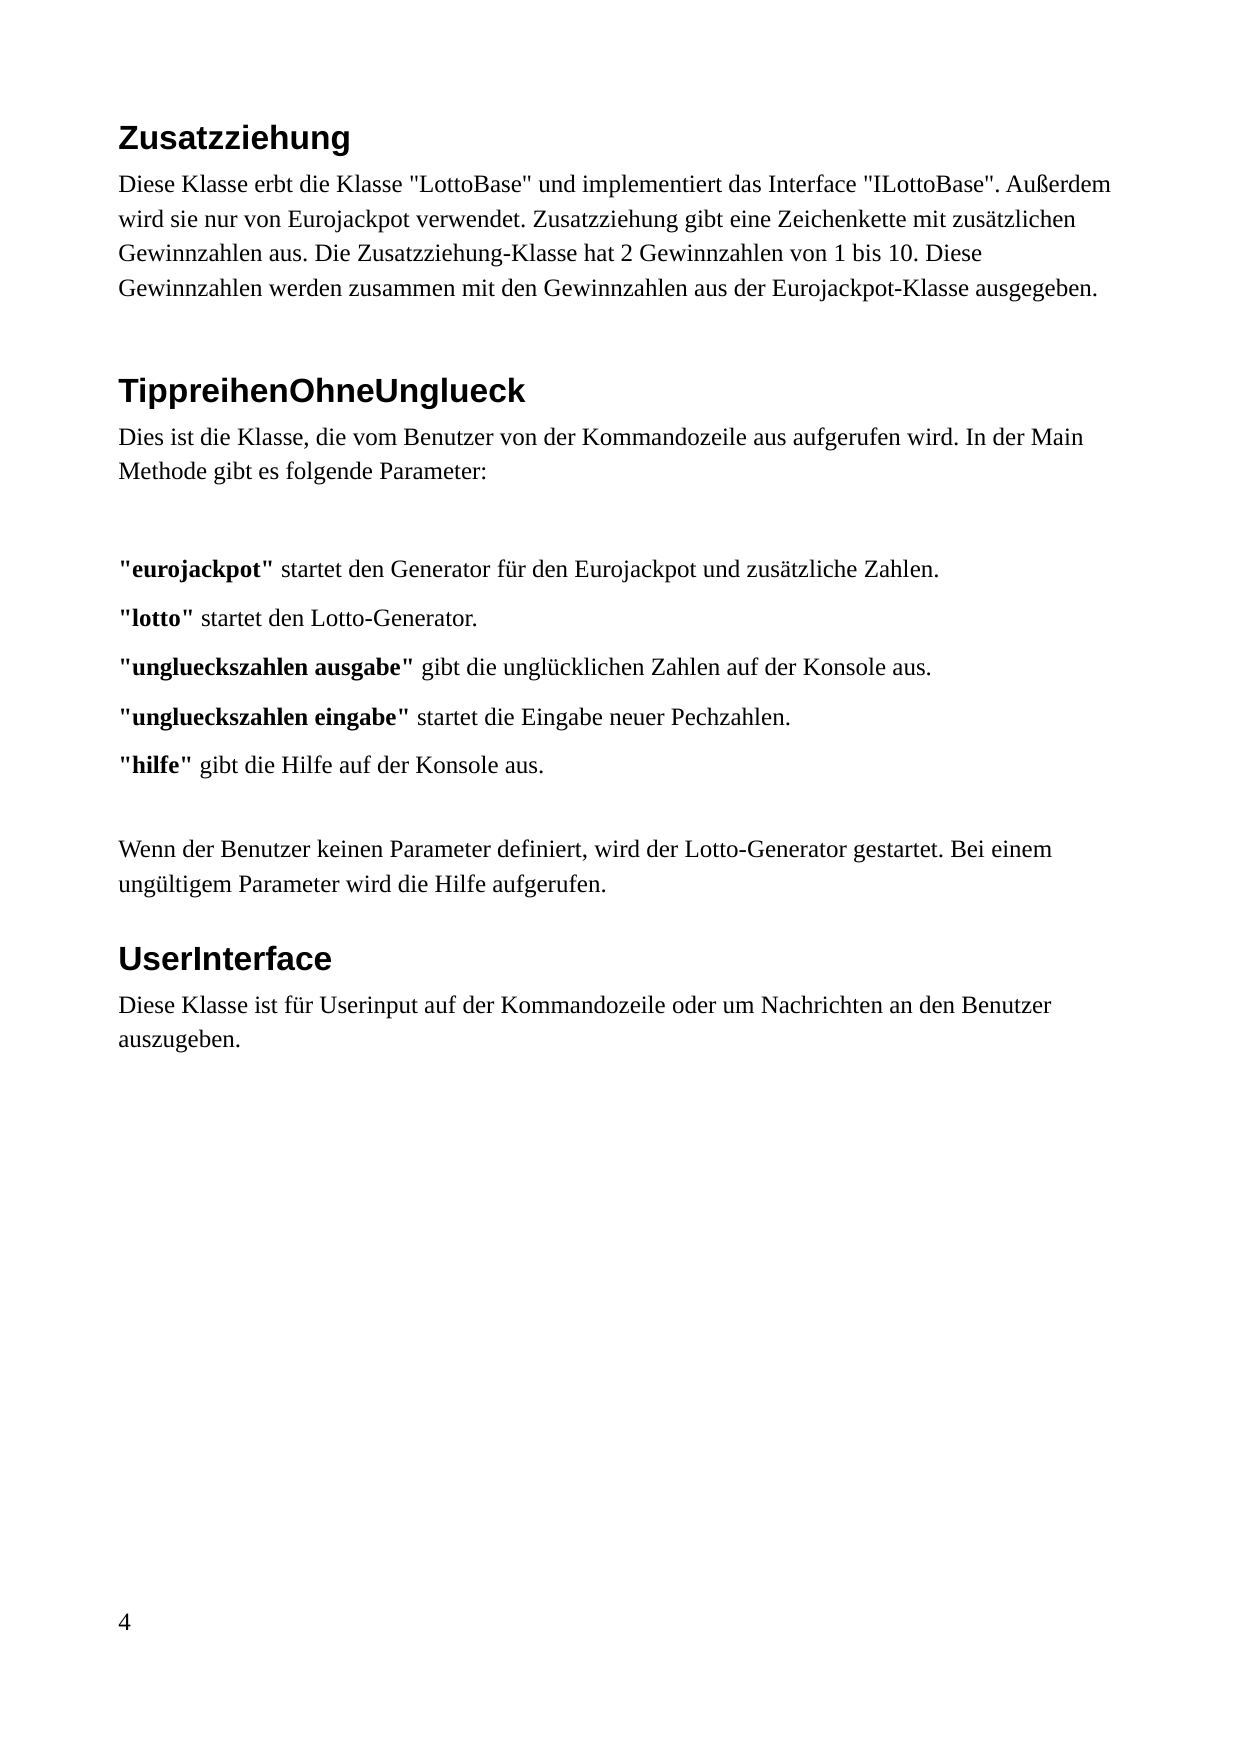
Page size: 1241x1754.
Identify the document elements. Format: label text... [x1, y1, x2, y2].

text "hilfe" gibt die Hilfe auf der Konsole aus. [118, 751, 1122, 779]
text "unglueckszahlen eingabe" startet die Eingabe neuer Pechzahlen. [118, 702, 1122, 730]
text "lotto" startet den Lotto-Generator. [118, 603, 1122, 632]
subtitle TippreihenOhneUnglueck [118, 371, 1122, 409]
text Diese Klasse erbt die Klasse "LottoBase" und implementiert das Interface "ILottoBase". Außerdem wird sie nur von Eurojackpot verwendet. Zusatzziehung gibt eine Zeichenkette mit zusätzlichen Gewinnzahlen aus. Die Zusatzziehung-Klasse hat 2 Gewinnzahlen von 1 bis 10. Diese Gewinnzahlen werden zusammen mit den Gewinnzahlen aus der Eurojackpot-Klasse ausgegeben. [118, 169, 1122, 301]
subtitle Zusatzziehung [118, 118, 1122, 157]
text Dies ist die Klasse, die vom Benutzer von der Kommandozeile aus aufgerufen wird. In der Main Methode gibt es folgende Parameter: [118, 422, 1122, 485]
text Wenn der Benutzer keinen Parameter definiert, wird der Lotto-Generator gestartet. Bei einem ungültigem Parameter wird die Hilfe aufgerufen. [118, 800, 1122, 897]
text Diese Klasse ist für Userinput auf der Kommandozeile oder um Nachrichten an den Benutzer auszugeben. [118, 990, 1122, 1053]
text "unglueckszahlen ausgabe" gibt die unglücklichen Zahlen auf der Konsole aus. [118, 652, 1122, 681]
text "eurojackpot" startet den Generator für den Eurojackpot und zusätzliche Zahlen. [118, 554, 1122, 583]
subtitle UserInterface [118, 938, 1122, 977]
